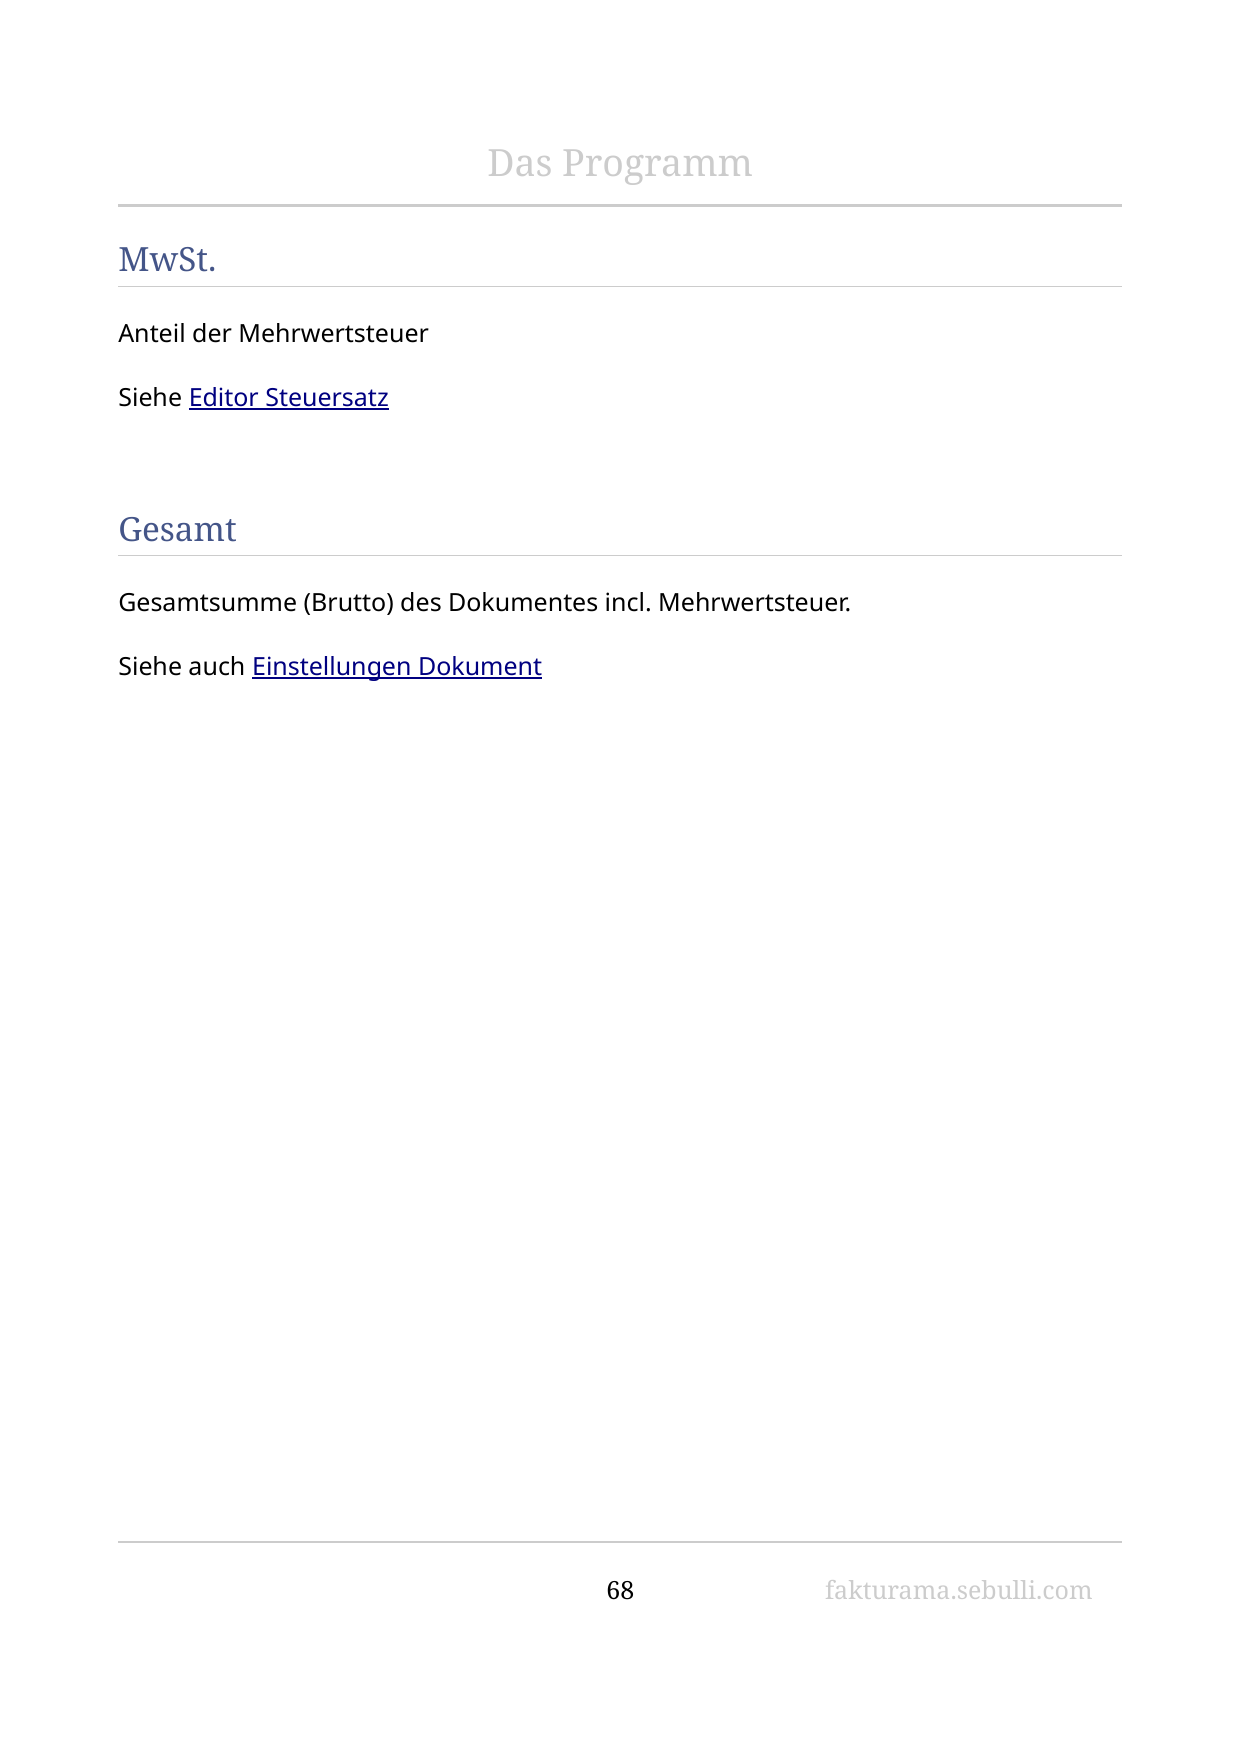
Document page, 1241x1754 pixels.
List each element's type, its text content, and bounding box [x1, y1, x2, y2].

text Gesamtsumme (Brutto) des Dokumentes incl. Mehrwertsteuer. [118, 585, 1122, 619]
text Anteil der Mehrwertsteuer [118, 316, 1122, 350]
text Siehe Editor Steuersatz [118, 379, 1122, 413]
subtitle Gesamt [118, 505, 1122, 555]
text Siehe auch Einstellungen Dokument [118, 649, 1122, 683]
subtitle MwSt. [118, 236, 1122, 286]
